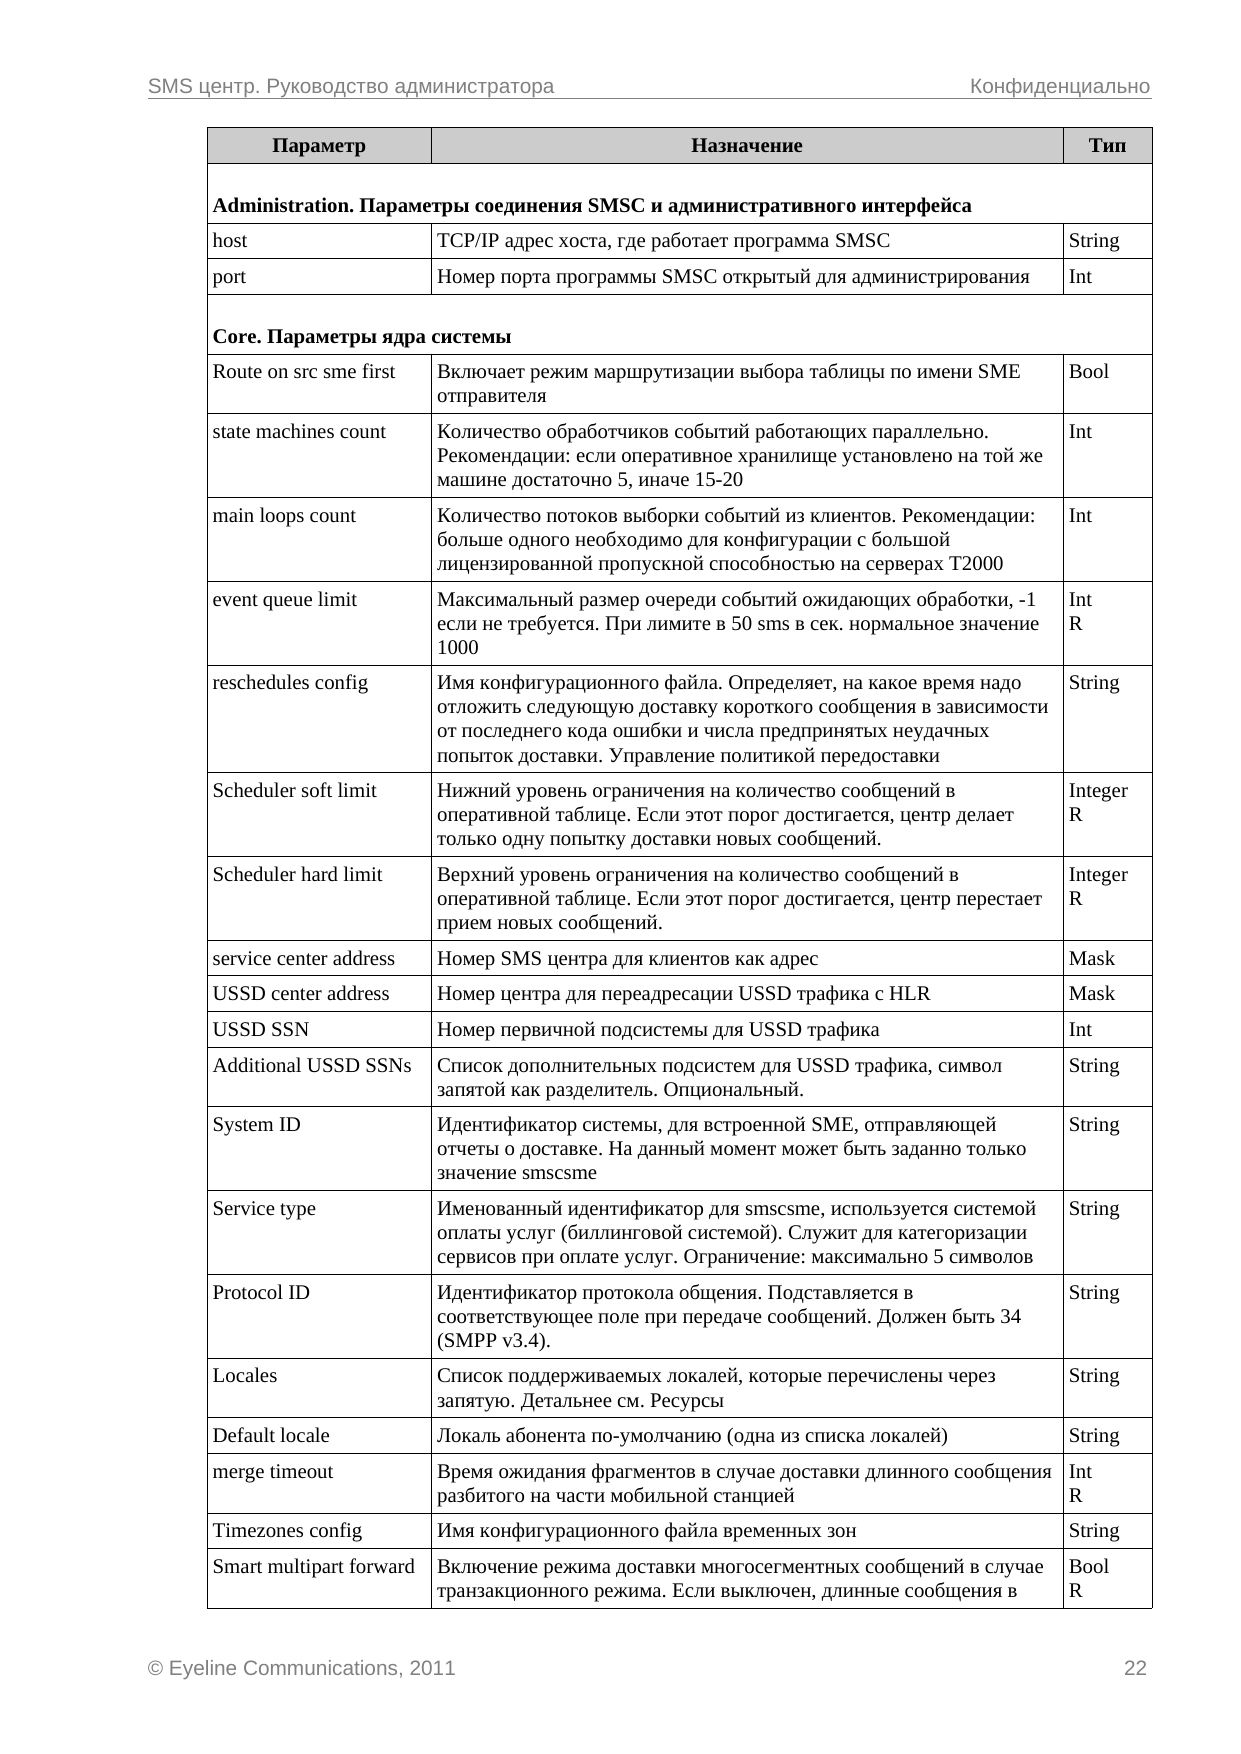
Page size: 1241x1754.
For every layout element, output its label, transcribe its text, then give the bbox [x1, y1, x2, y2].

table_cell Smart multipart forward [208, 1549, 431, 1608]
table_cell String [1064, 666, 1152, 772]
table_cell Protocol ID [208, 1275, 431, 1358]
table_cell Номер SMS центра для клиентов как адрес [432, 941, 1063, 975]
table_cell Идентификатор протокола общения. Подставляется в соответствующее поле при передаче сообщений. Должен быть 34 (SMPP v3.4). [432, 1275, 1063, 1358]
table_cell Route on src sme first [208, 355, 431, 413]
table_cell Bool [1064, 355, 1152, 413]
table_header Назначение [432, 128, 1063, 163]
table_cell Integer R [1064, 857, 1152, 940]
table_cell System ID [208, 1107, 431, 1190]
table_cell USSD center address [208, 976, 431, 1011]
table_cell Включение режима доставки многосегментных сообщений в случае транзакционного режима. Если выключен, длинные сообщения в [432, 1549, 1063, 1608]
table_cell event queue limit [208, 582, 431, 664]
table_cell String [1064, 1359, 1152, 1417]
table_cell Bool R [1064, 1549, 1152, 1608]
table_cell String [1064, 224, 1152, 258]
table_cell String [1064, 1514, 1152, 1548]
table_cell Int R [1064, 1454, 1152, 1513]
table_cell Количество обработчиков событий работающих параллельно. Рекомендации: если оперативное хранилище установлено на той же машине достаточно 5, иначе 15-20 [432, 414, 1063, 497]
table_cell Идентификатор системы, для встроенной SME, отправляющей отчеты о доставке. На данный момент может быть заданно только значение smscsme [432, 1107, 1063, 1190]
table_cell Количество потоков выборки событий из клиентов. Рекомендации: больше одного необходимо для конфигурации с большой лицензированной пропускной способностью на серверах T2000 [432, 498, 1063, 581]
table_cell Int [1064, 498, 1152, 581]
table_cell Int [1064, 414, 1152, 497]
table_cell String [1064, 1107, 1152, 1190]
table_cell state machines count [208, 414, 431, 497]
table_cell Именованный идентификатор для smscsme, используется системой оплаты услуг (биллинговой системой). Служит для категоризации сервисов при оплате услуг. Ограничение: максимально 5 символов [432, 1191, 1063, 1274]
table_cell Default locale [208, 1418, 431, 1453]
table_cell Включает режим маршрутизации выбора таблицы по имени SME отправителя [432, 355, 1063, 413]
table_header Параметр [208, 128, 431, 163]
table_cell String [1064, 1418, 1152, 1453]
table_cell Mask [1064, 976, 1152, 1011]
table_cell Locales [208, 1359, 431, 1417]
table_cell Максимальный размер очереди событий ожидающих обработки, -1 если не требуется. При лимите в 50 sms в сек. нормальное значение 1000 [432, 582, 1063, 664]
table_cell Timezones config [208, 1514, 431, 1548]
table_cell String [1064, 1275, 1152, 1358]
table_cell Int [1064, 1012, 1152, 1047]
table_cell Список поддерживаемых локалей, которые перечислены через запятую. Детальнее см. Ресурсы [432, 1359, 1063, 1417]
table_cell Administration. Параметры соединения SMSC и административного интерфейса [208, 164, 1152, 223]
table_cell Номер центра для переадресации USSD трафика с HLR [432, 976, 1063, 1011]
table_cell Int [1064, 259, 1152, 294]
table_header Тип [1064, 128, 1152, 163]
table_cell Scheduler soft limit [208, 773, 431, 856]
table_cell main loops count [208, 498, 431, 581]
table_cell TCP/IP адрес хоста, где работает программа SMSC [432, 224, 1063, 258]
table_cell Integer R [1064, 773, 1152, 856]
table_cell Номер порта программы SMSC открытый для администрирования [432, 259, 1063, 294]
table_cell Core. Параметры ядра системы [208, 295, 1152, 353]
table_cell Имя конфигурационного файла. Определяет, на какое время надо отложить следующую доставку короткого сообщения в зависимости от последнего кода ошибки и числа предпринятых неудачных попыток доставки. Управление политикой передоставки [432, 666, 1063, 772]
table_cell service center address [208, 941, 431, 975]
table_cell port [208, 259, 431, 294]
table_cell host [208, 224, 431, 258]
table_cell String [1064, 1191, 1152, 1274]
table_cell Время ожидания фрагментов в случае доставки длинного сообщения разбитого на части мобильной станцией [432, 1454, 1063, 1513]
table_cell Mask [1064, 941, 1152, 975]
table_cell Верхний уровень ограничения на количество сообщений в оперативной таблице. Если этот порог достигается, центр перестает прием новых сообщений. [432, 857, 1063, 940]
table_cell Scheduler hard limit [208, 857, 431, 940]
table_cell merge timeout [208, 1454, 431, 1513]
table_cell String [1064, 1048, 1152, 1106]
table_cell Additional USSD SSNs [208, 1048, 431, 1106]
table_cell reschedules config [208, 666, 431, 772]
table_cell Номер первичной подсистемы для USSD трафика [432, 1012, 1063, 1047]
table_cell Int R [1064, 582, 1152, 664]
table_cell Service type [208, 1191, 431, 1274]
table_cell Имя конфигурационного файла временных зон [432, 1514, 1063, 1548]
table_cell Локаль абонента по-умолчанию (одна из списка локалей) [432, 1418, 1063, 1453]
table_cell Нижний уровень ограничения на количество сообщений в оперативной таблице. Если этот порог достигается, центр делает только одну попытку доставки новых сообщений. [432, 773, 1063, 856]
table_cell Список дополнительных подсистем для USSD трафика, символ запятой как разделитель. Опциональный. [432, 1048, 1063, 1106]
table_cell USSD SSN [208, 1012, 431, 1047]
